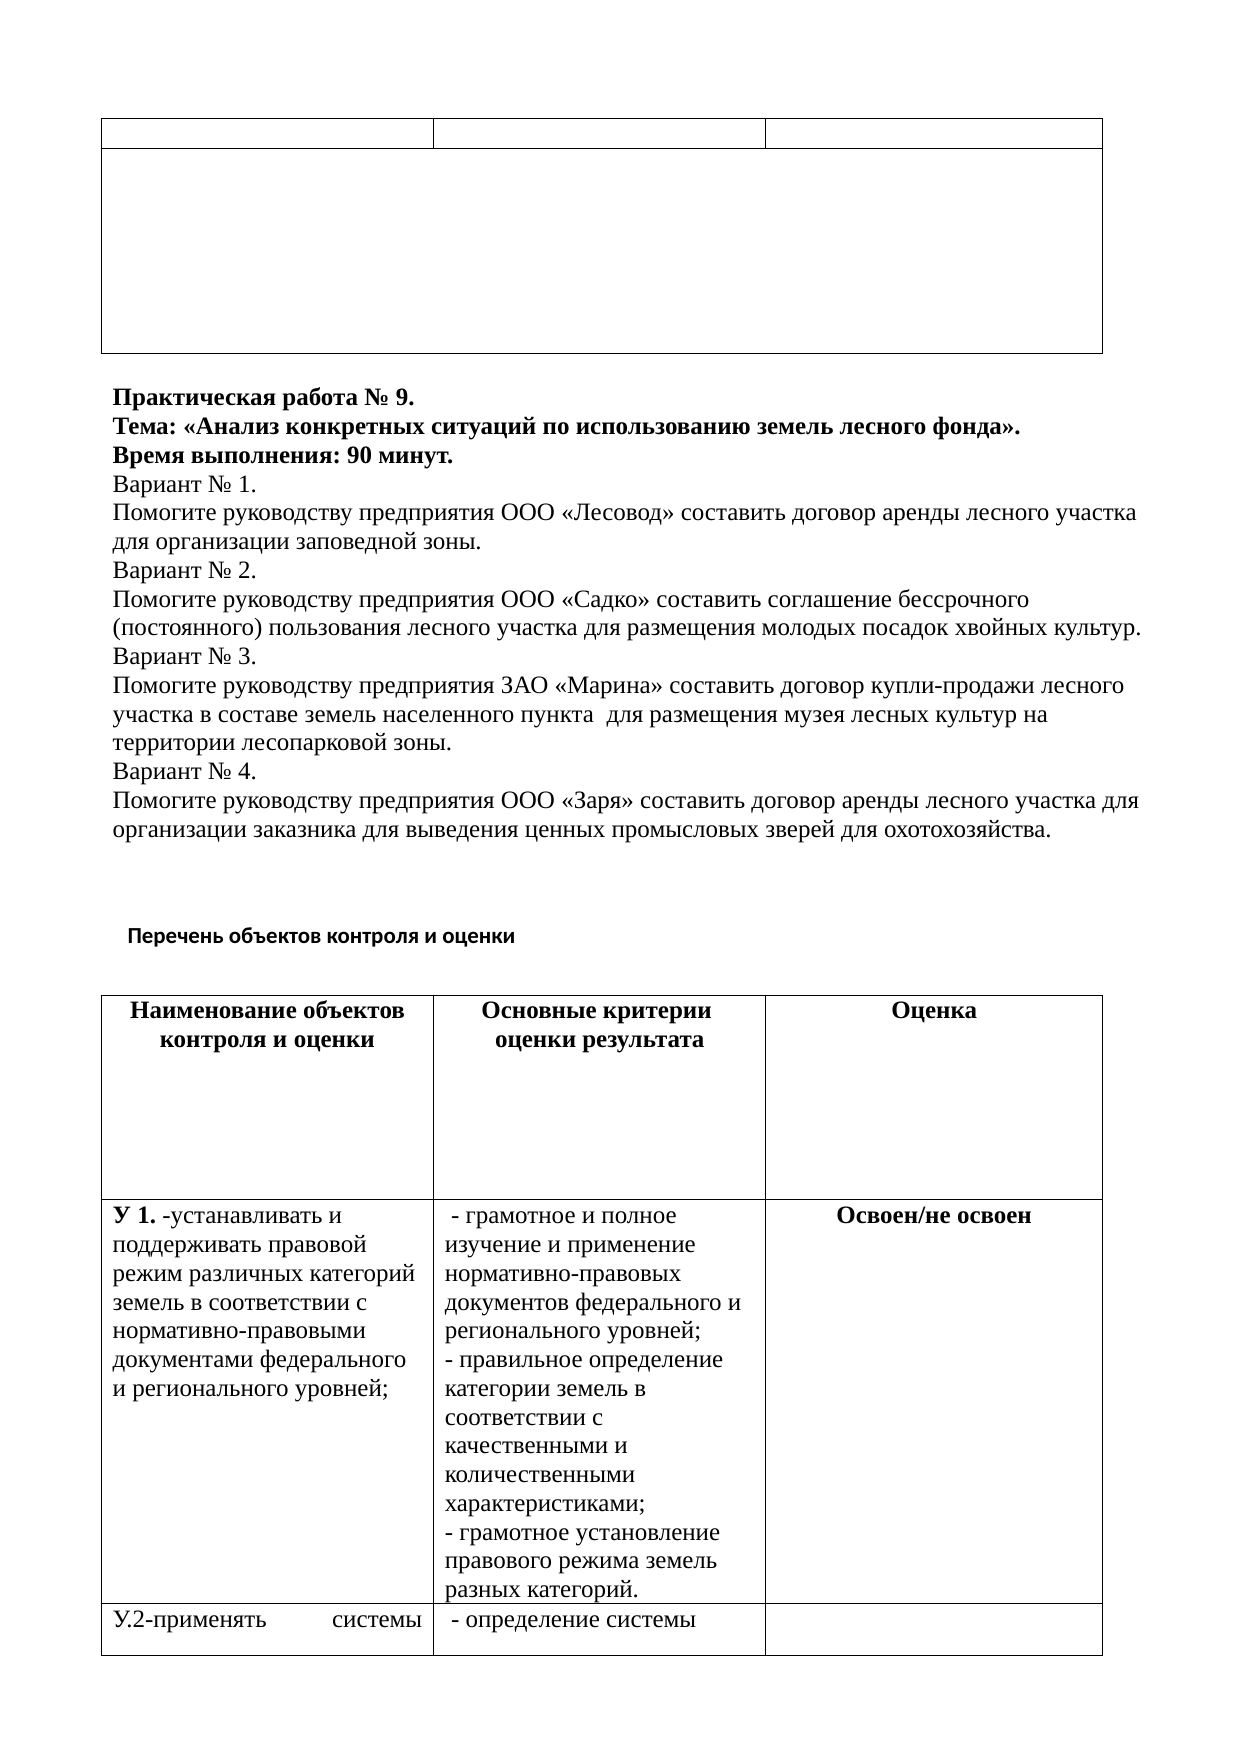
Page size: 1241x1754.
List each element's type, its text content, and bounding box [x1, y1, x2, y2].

text Вариант № 1. [112, 469, 1152, 497]
table_header Наименование объектов контроля и оценки [102, 996, 433, 1199]
text Вариант № 2. [112, 555, 1152, 584]
text Вариант № 3. [112, 641, 1152, 670]
text Время выполнения: 90 минут. [112, 440, 1152, 469]
text Перечень объектов контроля и оценки [127, 921, 1152, 949]
table_cell [102, 149, 1102, 353]
text Вариант № 4. [112, 756, 1152, 785]
text Помогите руководству предприятия ООО «Садко» составить соглашение бессрочного (постоянного) пользования лесного участка для размещения молодых посадок хвойных культур. [112, 584, 1152, 641]
table_header Оценка [766, 996, 1102, 1199]
text Помогите руководству предприятия ООО «Лесовод» составить договор аренды лесного участка для организации заповедной зоны. [112, 497, 1152, 555]
table_cell [766, 1604, 1102, 1655]
table_cell У.2-применять системы [102, 1604, 433, 1655]
table_cell У 1. -устанавливать и поддерживать правовой режим различных категорий земель в соответствии с нормативно-правовыми документами федерального и регионального уровней; [102, 1200, 433, 1603]
text Помогите руководству предприятия ООО «Заря» составить договор аренды лесного участка для организации заказника для выведения ценных промысловых зверей для охотохозяйства. [112, 785, 1152, 842]
text Тема: «Анализ конкретных ситуаций по использованию земель лесного фонда». [112, 411, 1152, 440]
table_cell - грамотное и полное изучение и применение нормативно-правовых документов федерального и регионального уровней; - правильное определение категории земель в соответствии с качественными и количественными характеристиками; - грамотное установление правового режима земель разных категорий. [434, 1200, 765, 1603]
text Практическая работа № 9. [112, 382, 1152, 411]
table_header Основные критерии оценки результата [434, 996, 765, 1199]
table_cell Освоен/не освоен [766, 1200, 1102, 1603]
table_cell [766, 119, 1102, 148]
text Помогите руководству предприятия ЗАО «Марина» составить договор купли-продажи лесного участка в составе земель населенного пункта для размещения музея лесных культур на территории лесопарковой зоны. [112, 670, 1152, 756]
table_cell - определение системы [434, 1604, 765, 1655]
